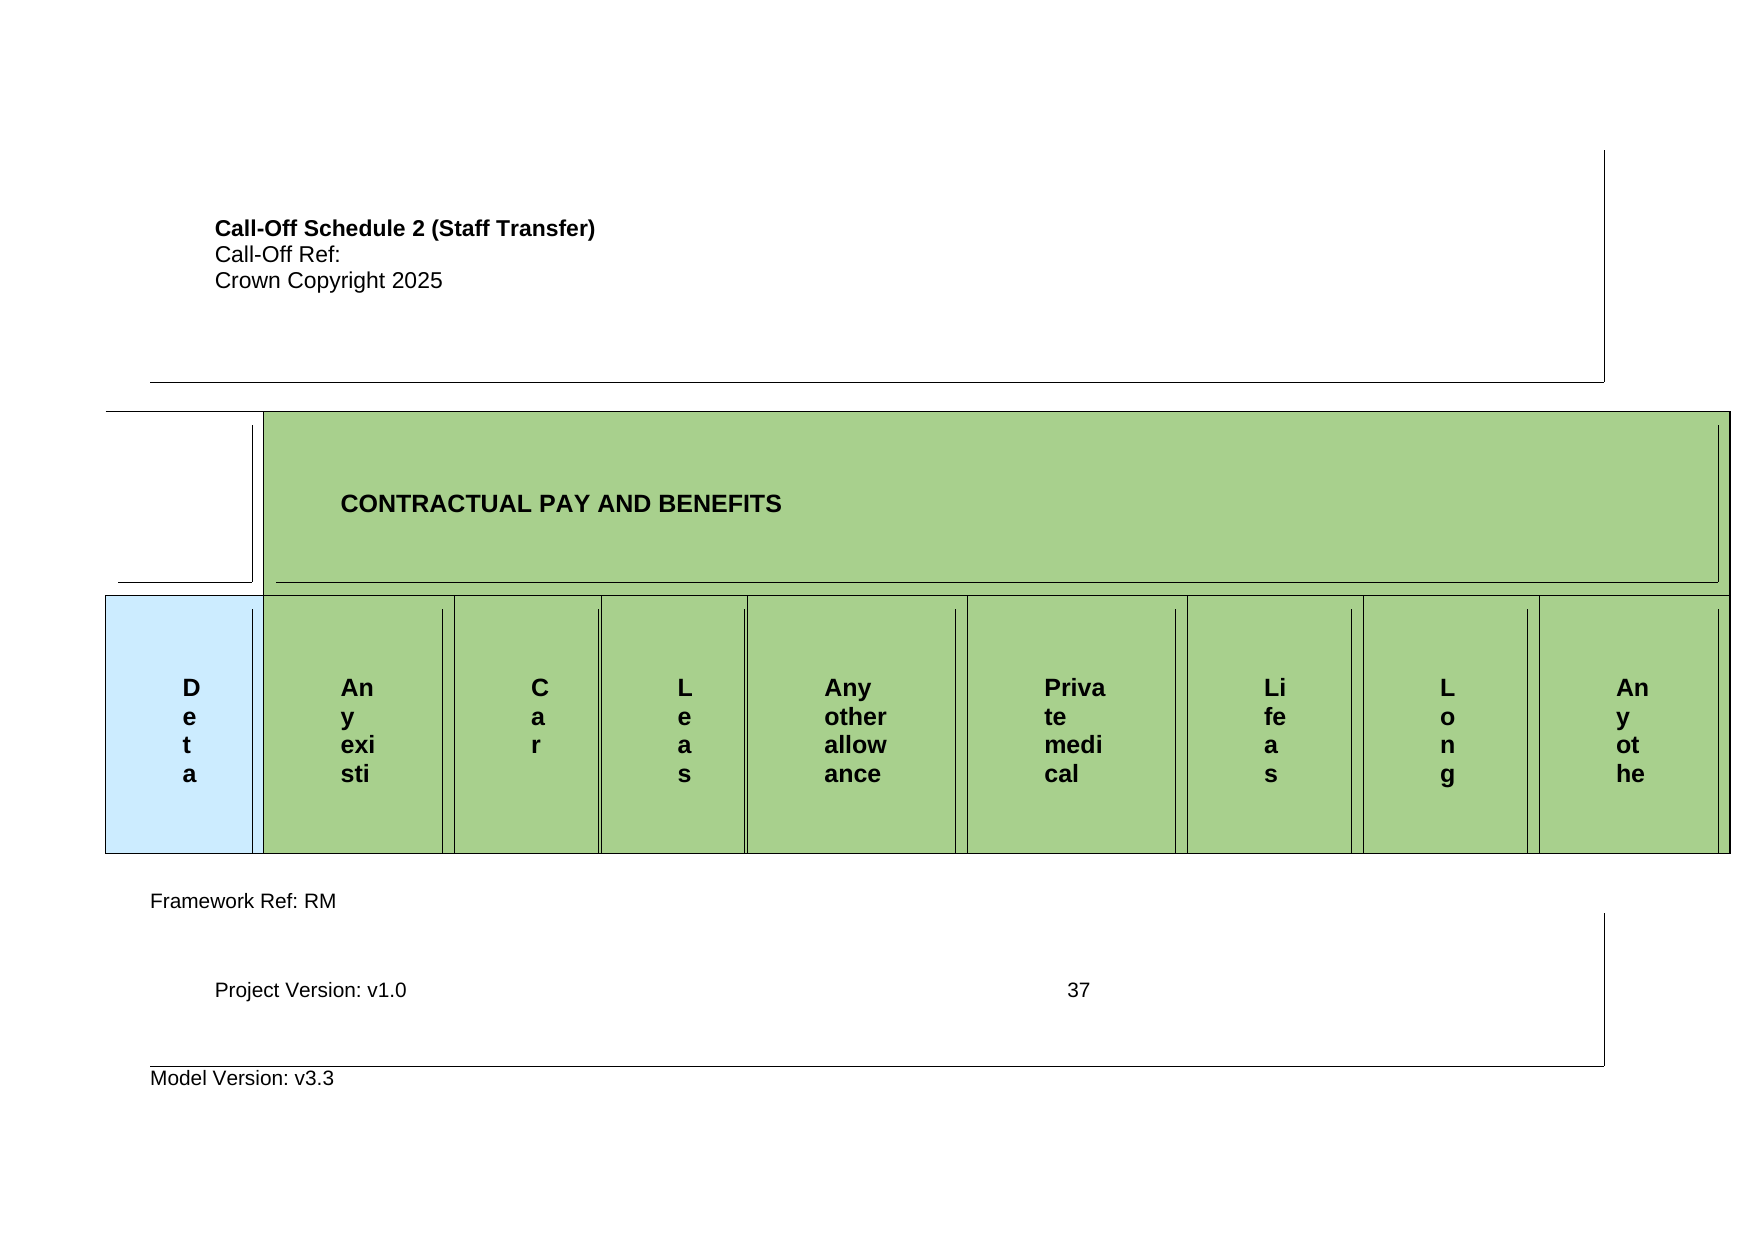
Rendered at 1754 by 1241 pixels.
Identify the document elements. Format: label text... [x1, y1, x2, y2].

table_cell Any existi [264, 596, 454, 853]
table_cell Car [455, 596, 601, 853]
table_cell [106, 412, 263, 595]
table_cell Any other allowance [748, 596, 967, 853]
table_cell Any othe [1540, 596, 1729, 853]
table_cell Leas [602, 596, 747, 853]
table_cell CONTRACTUAL PAY AND BENEFITS [264, 412, 1729, 595]
table_cell Long [1364, 596, 1539, 853]
table_cell Private medical [968, 596, 1187, 853]
table_cell Life as [1188, 596, 1363, 853]
table_cell Deta [106, 596, 263, 853]
